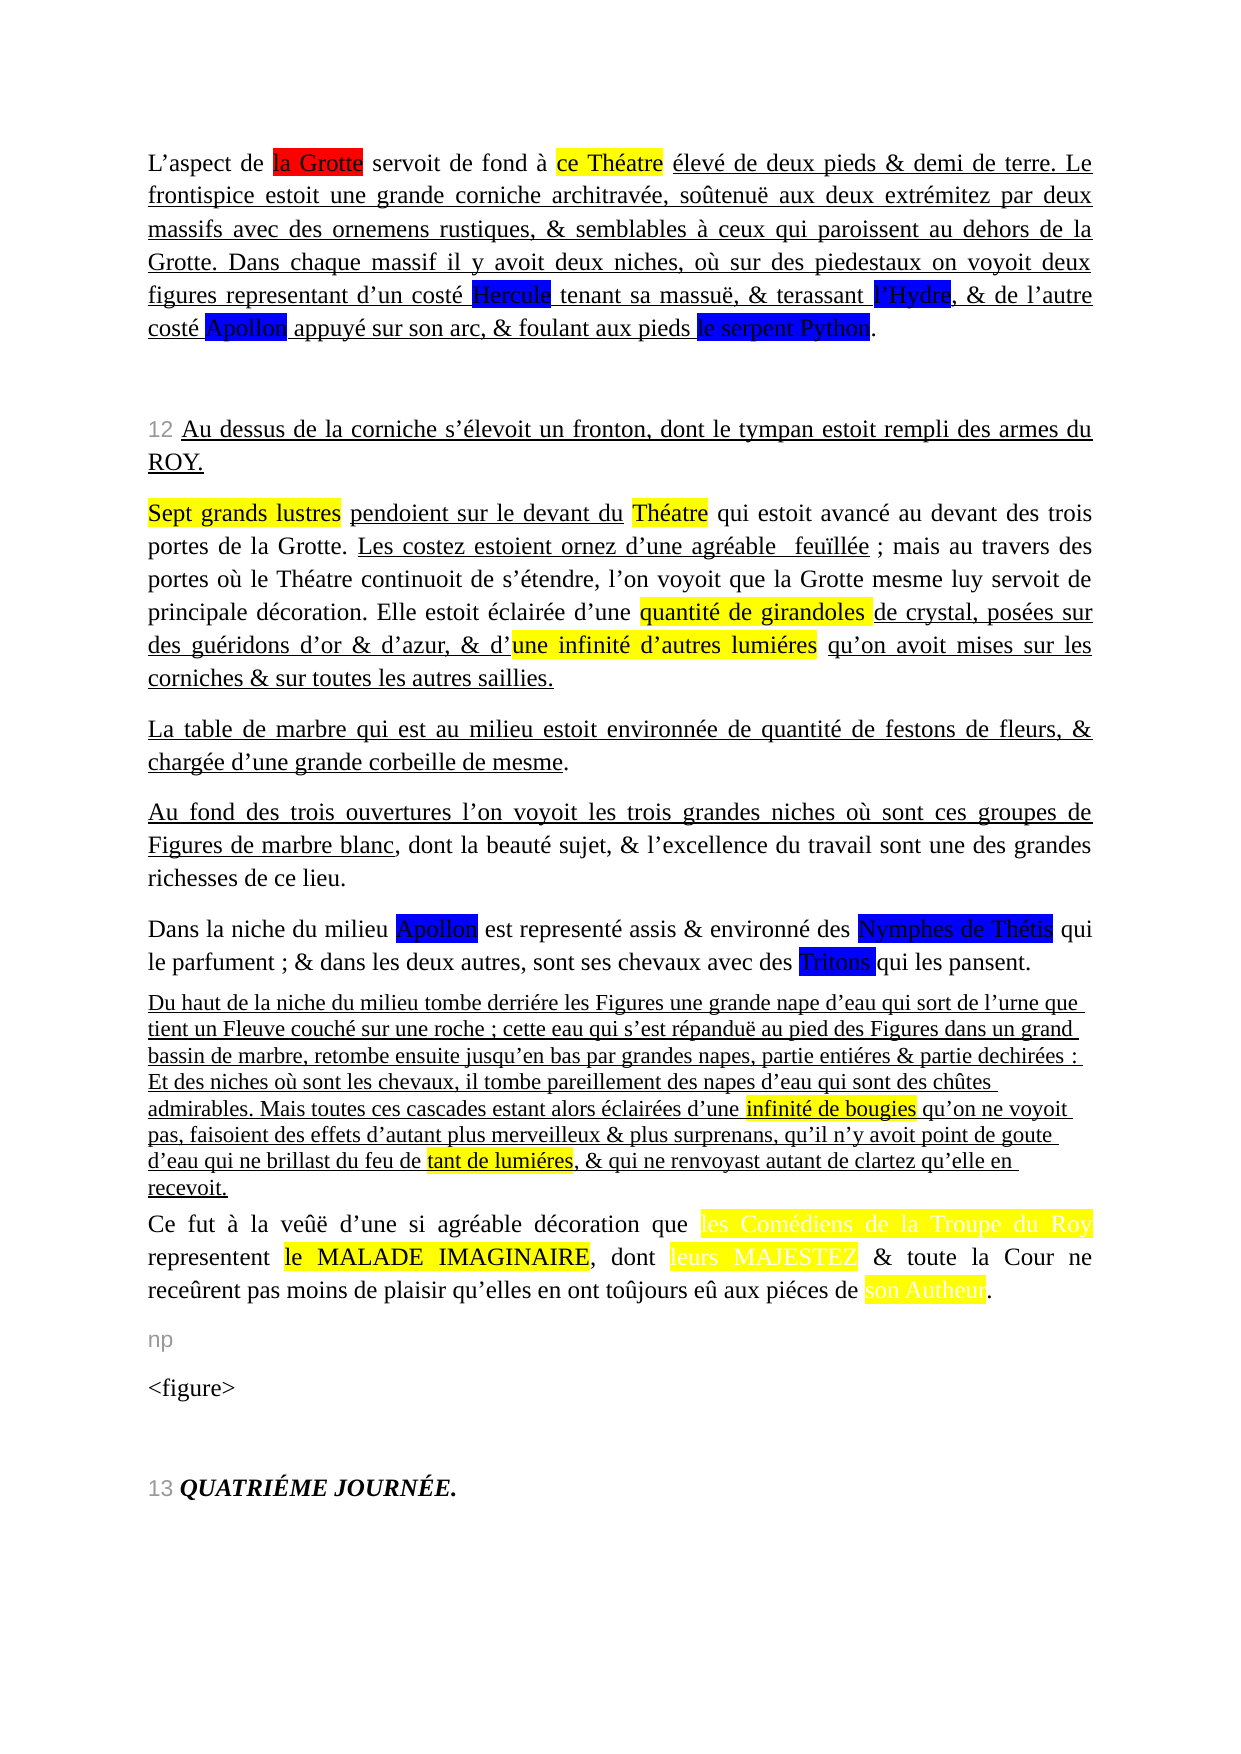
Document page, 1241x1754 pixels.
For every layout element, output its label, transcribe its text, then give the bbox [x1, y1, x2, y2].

text Sept grands lustres pendoient sur le devant du Théatre qui estoit avancé au devant des trois portes de la Grotte. Les costez estoient ornez d’une agréable feuïllée ; mais au travers des portes où le Théatre continuoit de s’étendre, l’on voyoit que la Grotte mesme luy servoit de principale décoration. Elle estoit éclairée d’une quantité de girandoles de crystal, posées sur des guéridons d’or & d’azur, & d’une infinité d’autres lumiéres qu’on avoit mises sur les corniches & sur toutes les autres saillies. [148, 498, 1093, 692]
text Au fond des trois ouvertures l’on voyoit les trois grandes niches où sont ces groupes de [148, 797, 1093, 822]
text 13 QUATRIÉME JOURNÉE. [148, 1473, 1093, 1501]
text Du haut de la niche du milieu tombe derriére les Figures une grande nape d’eau qui sort de l’urne que tient un Fleuve couché sur une roche ; cette eau qui s’est répanduë au pied des Figures dans un grand bassin de marbre, retombe ensuite jusqu’en bas par grandes napes, partie entiéres & partie dechirées : Et des niches où sont les chevaux, il tombe pareillement des napes d’eau qui sont des chûtes admirables. Mais toutes ces cascades estant alors éclairées d’une infinité de bougies qu’on ne voyoit pas, faisoient des effets d’autant plus merveilleux & plus surprenans, qu’il n’y avoit point de goute d’eau qui ne brillast du feu de tant de lumiéres, & qui ne renvoyast autant de clartez qu’elle en recevoit. [148, 989, 1093, 1200]
text L’aspect de la Grotte servoit de fond à ce Théatre élevé de deux pieds & demi de terre. Le frontispice estoit une grande corniche architravée, soûtenuë aux deux extrémitez par deux [148, 148, 1093, 206]
text Dans la niche du milieu Apollon est representé assis & environné des Nymphes de Thétis qui le parfument ; & dans les deux autres, sont ses chevaux avec des Tritons qui les pansent. [148, 914, 1093, 976]
text Figures de marbre blanc, dont la beauté sujet, & l’excellence du travail sont une des grandes richesses de ce lieu. [148, 824, 1093, 892]
text La table de marbre qui est au milieu estoit environnée de quantité de festons de fleurs, & [148, 714, 1093, 739]
text np [173, 1326, 1093, 1352]
text <figure> [148, 1373, 1093, 1402]
text chargée d’une grande corbeille de mesme. [148, 740, 1093, 776]
text 12 Au dessus de la corniche s’élevoit un fronton, dont le tympan estoit rempli des armes du ROY. [148, 414, 1093, 476]
text Ce fut à la veûë d’une si agréable décoration que les Comédiens de la Troupe du Roy representent le MALADE IMAGINAIRE, dont leurs MAJESTEZ & toute la Cour ne receûrent pas moins de plaisir qu’elles en ont toûjours eû aux piéces de son Autheur. [148, 1209, 1093, 1304]
text Grotte. Dans chaque massif il y avoit deux niches, où sur des piedestaux on voyoit deux figures representant d’un costé Hercule tenant sa massuë, & terassant l’Hydre, & de l’autre costé Apollon appuyé sur son arc, & foulant aux pieds le serpent Python. [148, 240, 1093, 341]
text massifs avec des ornemens rustiques, & semblables à ceux qui paroissent au dehors de la [148, 207, 1093, 239]
